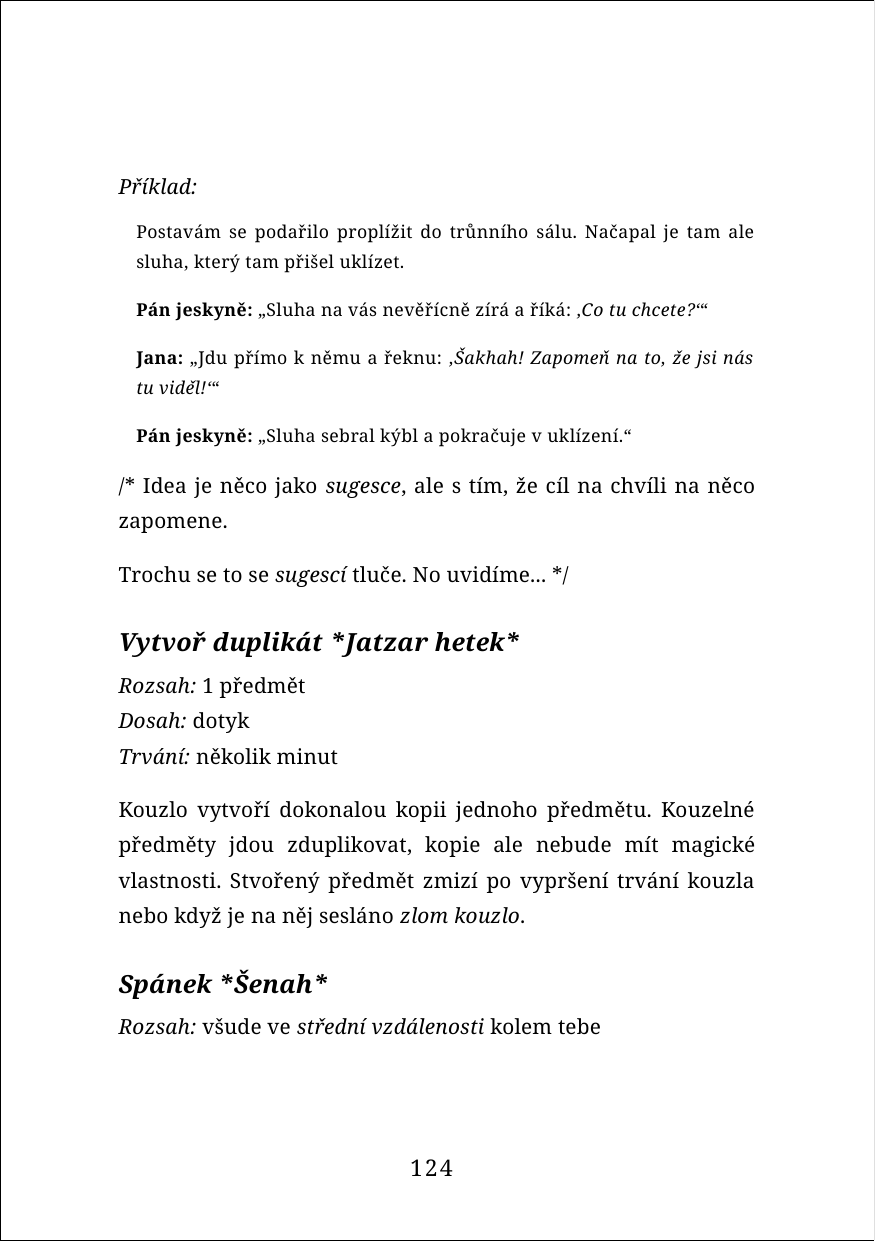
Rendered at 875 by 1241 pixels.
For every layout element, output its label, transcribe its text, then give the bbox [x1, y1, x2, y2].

text /* Idea je něco jako sugesce, ale s tím, že cíl na chvíli na něco zapomene. [118, 471, 756, 535]
subtitle Vytvoř duplikát *Jatzar hetek* [118, 625, 756, 659]
text Postavám se podařilo proplížit do trůnního sálu. Načapal je tam ale sluha, který tam přišel uklízet. [136, 219, 756, 273]
text Pán jeskyně: „Sluha na vás nevěřícně zírá a říká: ‚Co tu chcete?‘“ [136, 297, 756, 321]
text Příklad: [118, 172, 756, 200]
text Rozsah: všude ve střední vzdálenosti kolem tebe [118, 1012, 756, 1041]
subtitle Spánek *Šenah* [118, 967, 756, 1001]
text Jana: „Jdu přímo k němu a řeknu: ‚Šakhah! Zapomeň na to, že jsi nás tu viděl!‘“ [136, 345, 756, 399]
text Kouzlo vytvoří dokonalou kopii jednoho předmětu. Kouzelné předměty jdou zduplikovat, kopie ale nebude mít magické vlastnosti. Stvořený předmět zmizí po vypršení trvání kouzla nebo když je na něj sesláno zlom kouzlo. [118, 795, 756, 930]
text Rozsah: 1 předmět Dosah: dotyk Trvání: několik minut [118, 671, 756, 770]
text Pán jeskyně: „Sluha sebral kýbl a pokračuje v uklízení.“ [136, 423, 756, 447]
text Trochu se to se sugescí tluče. No uvidíme... */ [118, 560, 756, 588]
